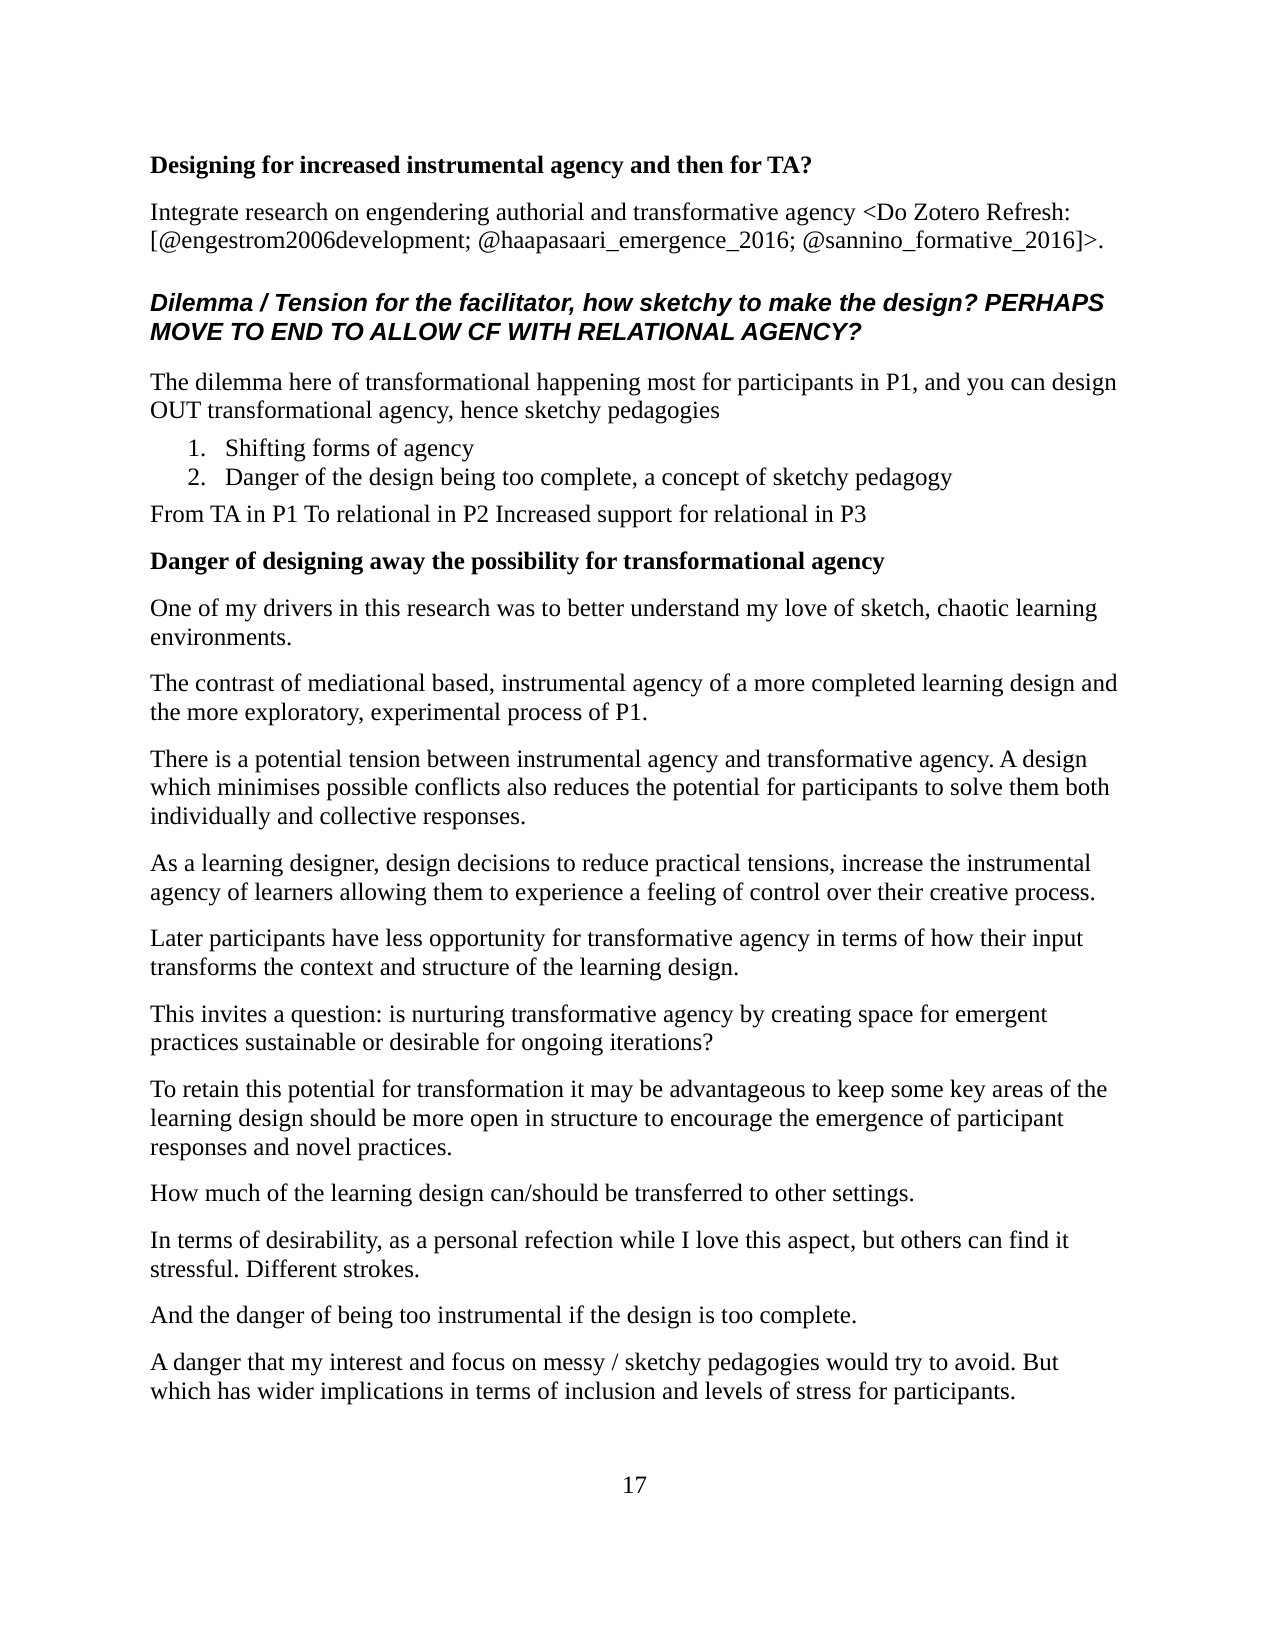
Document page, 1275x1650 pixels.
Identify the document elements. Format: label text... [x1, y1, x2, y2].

text How much of the learning design can/should be transferred to other settings. [150, 1178, 1125, 1207]
text Designing for increased instrumental agency and then for TA? [150, 150, 1125, 179]
list Danger of the design being too complete, a concept of sketchy pedagogy [187, 462, 1125, 491]
text To retain this potential for transformation it may be advantageous to keep some key areas of the learning design should be more open in structure to encourage the emergence of participant responses and novel practices. [150, 1074, 1125, 1160]
text In terms of desirability, as a personal refection while I love this aspect, but others can find it stressful. Different strokes. [150, 1225, 1125, 1282]
text And the danger of being too instrumental if the design is too complete. [150, 1300, 1125, 1329]
text A danger that my interest and focus on messy / sketchy pedagogies would try to avoid. But which has wider implications in terms of inclusion and levels of stress for participants. [150, 1347, 1125, 1404]
list Shifting forms of agency [187, 433, 1125, 462]
text As a learning designer, design decisions to reduce practical tensions, increase the instrumental agency of learners allowing them to experience a feeling of control over their creative process. [150, 848, 1125, 905]
text The dilemma here of transformational happening most for participants in P1, and you can design OUT transformational agency, hence sketchy pedagogies [150, 367, 1125, 424]
text From TA in P1 To relational in P2 Increased support for relational in P3 [150, 499, 1125, 528]
text Later participants have less opportunity for transformative agency in terms of how their input transforms the context and structure of the learning design. [150, 923, 1125, 981]
subtitle Dilemma / Tension for the facilitator, how sketchy to make the design? PERHAPS MOVE TO END TO ALLOW CF WITH RELATIONAL AGENCY? [150, 288, 1125, 345]
text Integrate research on engendering authorial and transformative agency <Do Zotero Refresh: [@engestrom2006development; @haapasaari_emergence_2016; @sannino_formative_2016]>. [150, 197, 1125, 254]
text There is a potential tension between instrumental agency and transformative agency. A design which minimises possible conflicts also reduces the potential for participants to solve them both individually and collective responses. [150, 744, 1125, 830]
text The contrast of mediational based, instrumental agency of a more completed learning design and the more exploratory, experimental process of P1. [150, 668, 1125, 726]
text Danger of designing away the possibility for transformational agency [150, 546, 1125, 575]
text One of my drivers in this research was to better understand my love of sketch, chaotic learning environments. [150, 593, 1125, 650]
text This invites a question: is nurturing transformative agency by creating space for emergent practices sustainable or desirable for ongoing iterations? [150, 999, 1125, 1056]
